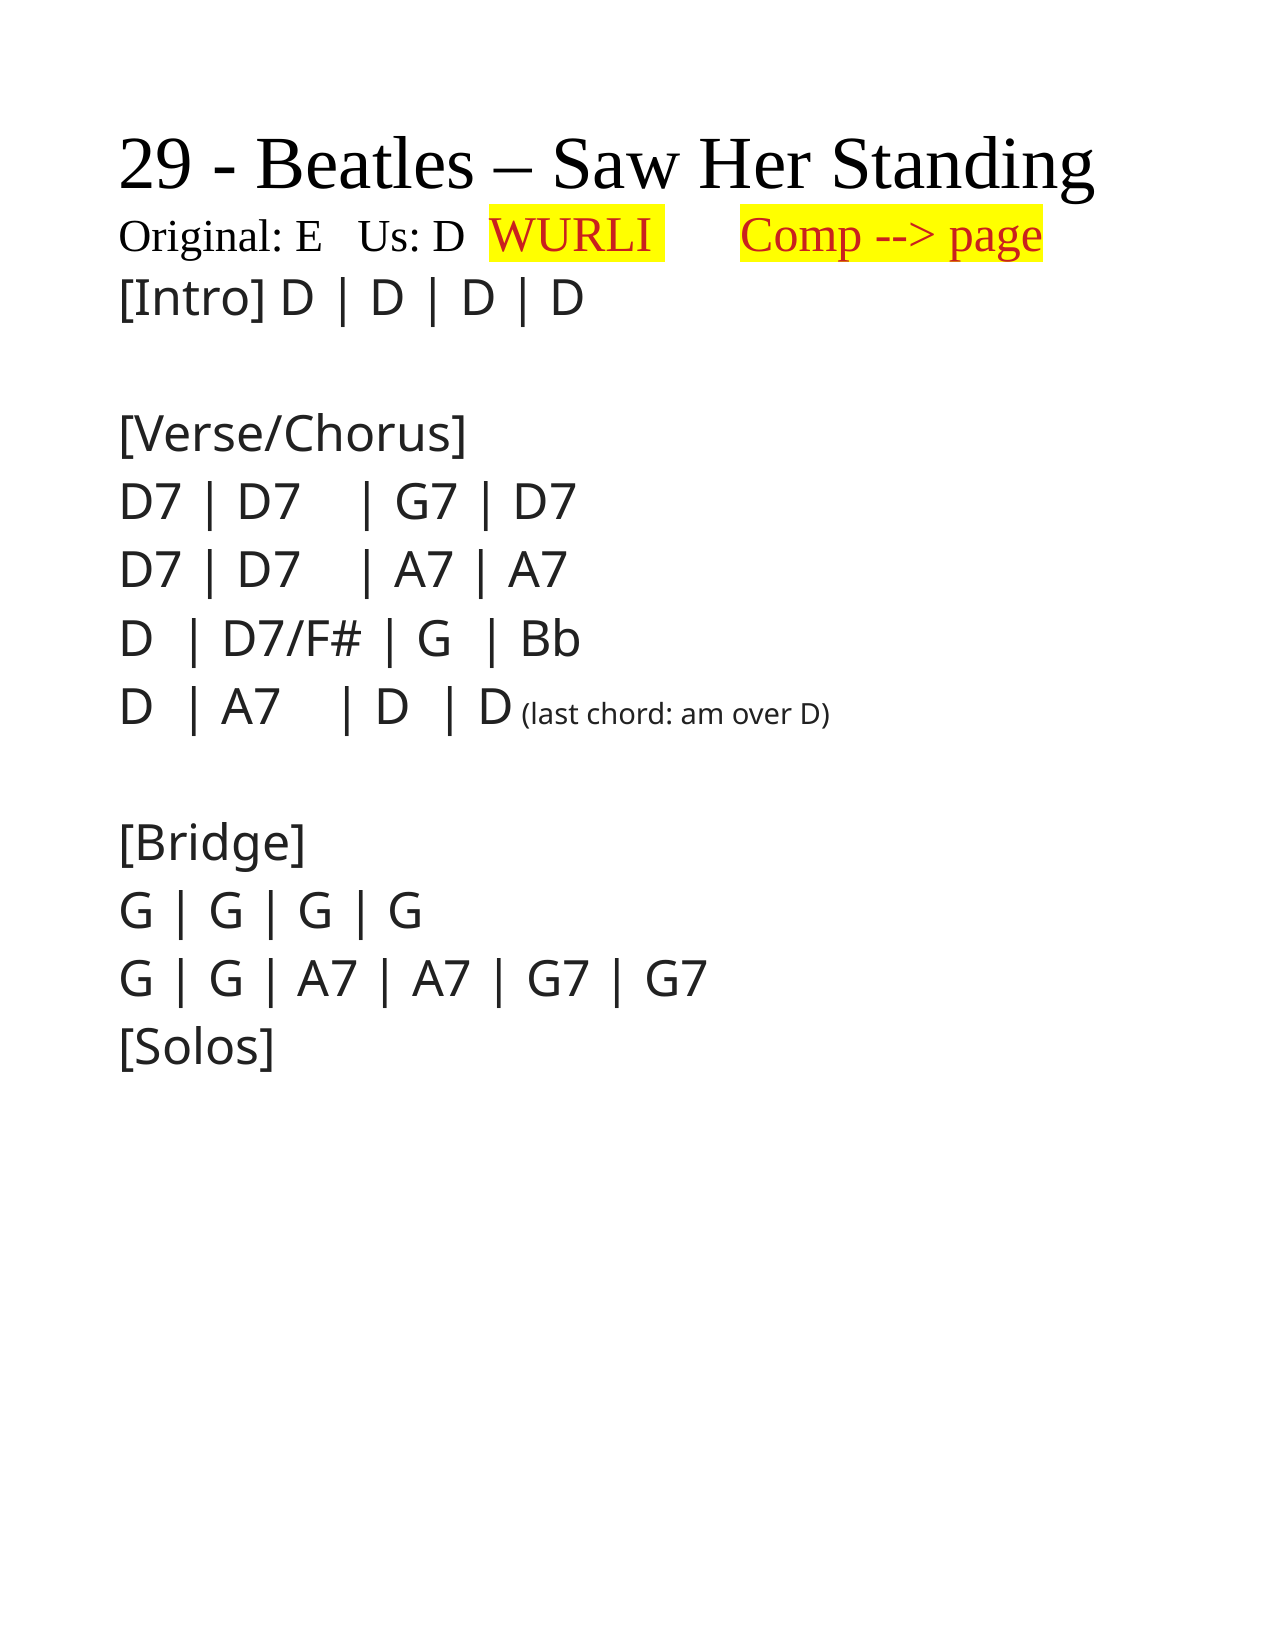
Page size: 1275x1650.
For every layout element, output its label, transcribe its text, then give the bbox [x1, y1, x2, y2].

text D | A7 | D | D (last chord: am over D) [118, 671, 1157, 739]
text D7 | D7 | G7 | D7 [118, 466, 1157, 534]
text [Bridge] [118, 807, 1157, 875]
text [Solos] [118, 1011, 1157, 1079]
text [Verse/Chorus] [118, 398, 1157, 466]
text G | G | A7 | A7 | G7 | G7 [118, 943, 1157, 1011]
text [Intro] D | D | D | D [118, 262, 1157, 330]
text 29 - Beatles – Saw Her Standing [118, 118, 1157, 204]
text Original: E Us: D WURLI Comp --> page [118, 204, 1157, 262]
text D | D7/F# | G | Bb [118, 602, 1157, 671]
text G | G | G | G [118, 875, 1157, 943]
text D7 | D7 | A7 | A7 [118, 534, 1157, 602]
